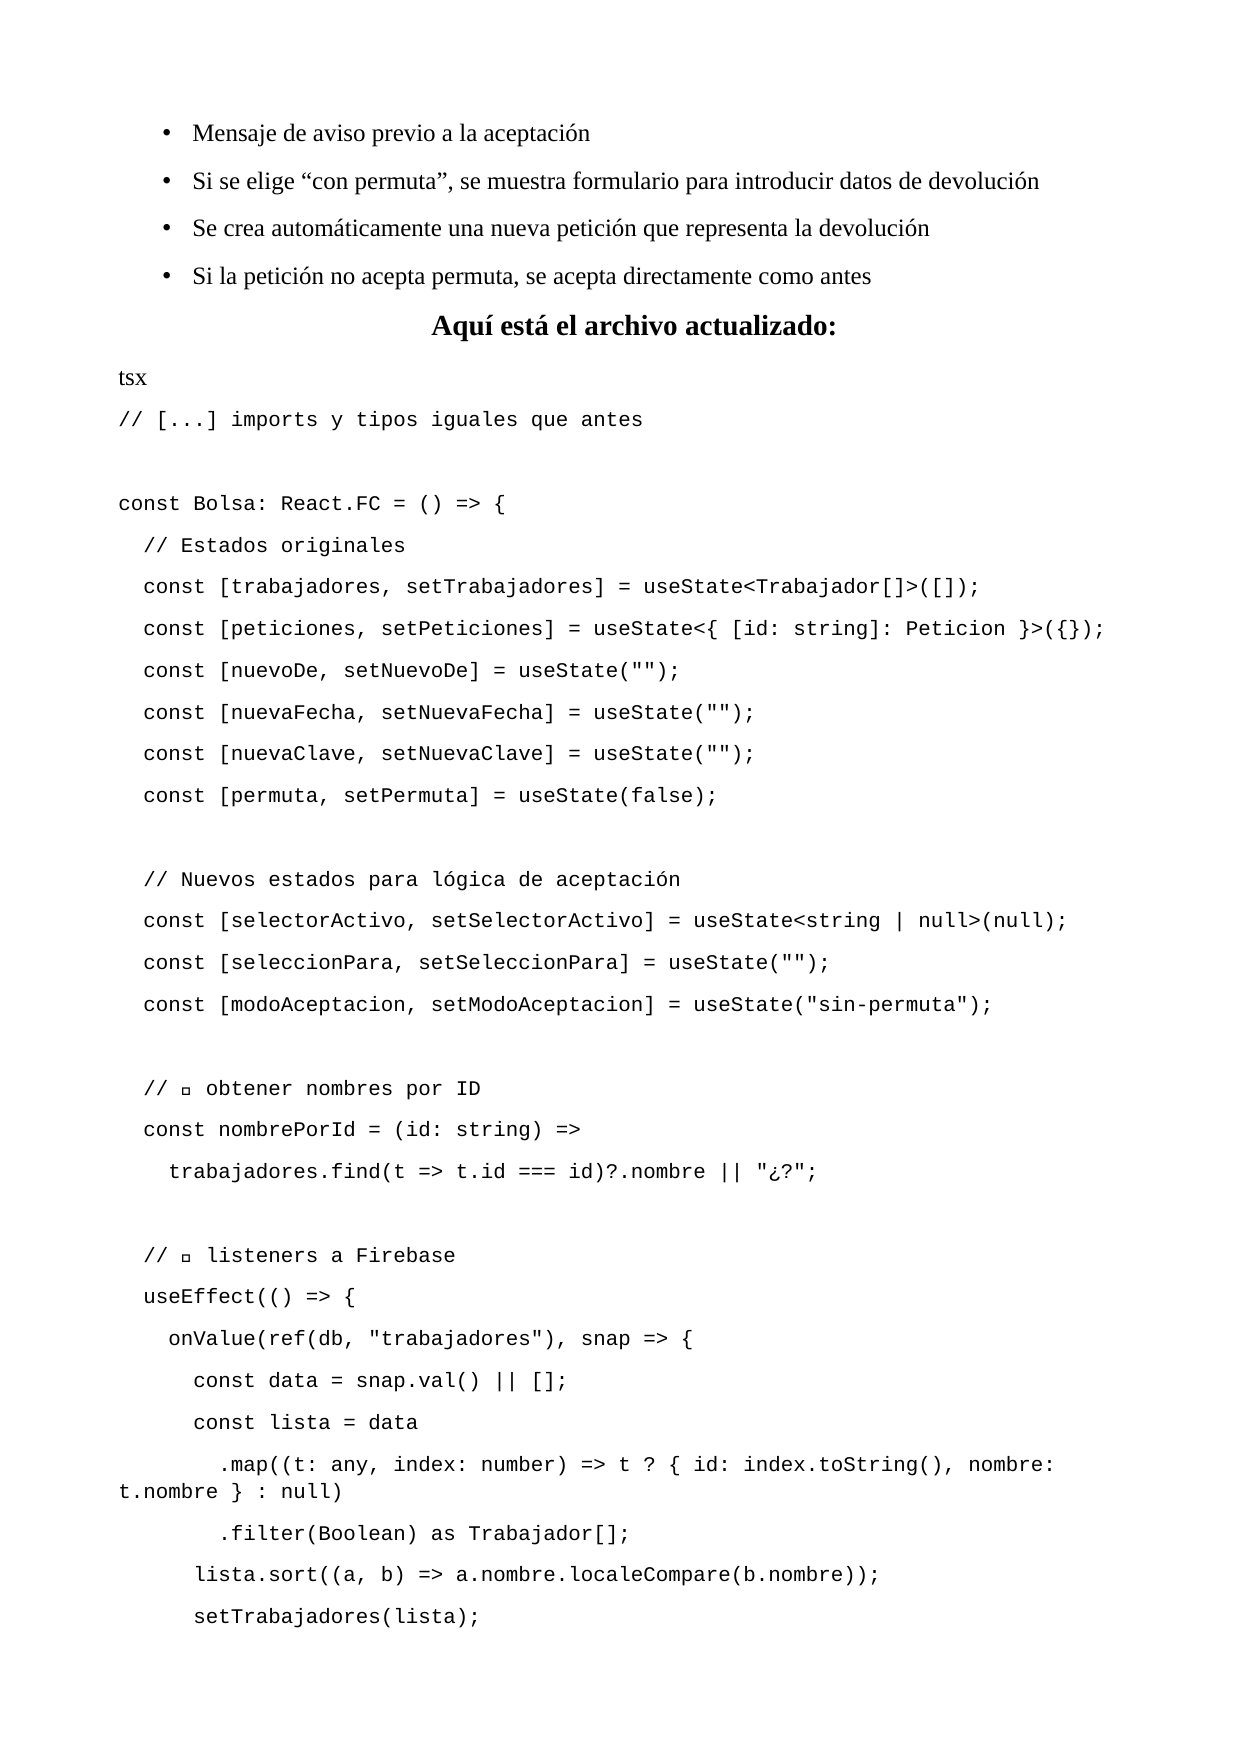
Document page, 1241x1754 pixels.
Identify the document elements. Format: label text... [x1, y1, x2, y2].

text // 🔁 listeners a Firebase [118, 1245, 1122, 1268]
text // 🔄 obtener nombres por ID [118, 1078, 1122, 1101]
text const [nuevaClave, setNuevaClave] = useState(""); [118, 743, 1122, 767]
text const [modoAceptacion, setModoAceptacion] = useState("sin-permuta"); [118, 994, 1122, 1018]
text const [nuevaFecha, setNuevaFecha] = useState(""); [118, 702, 1122, 725]
text tsx [118, 362, 1122, 390]
text // Nuevos estados para lógica de aceptación [118, 869, 1122, 892]
text lista.sort((a, b) => a.nombre.localeCompare(b.nombre)); [118, 1564, 1122, 1588]
text .filter(Boolean) as Trabajador[]; [118, 1522, 1122, 1546]
list Si se elige “con permuta”, se muestra formulario para introducir datos de devolución [162, 166, 1122, 194]
text const [nuevoDe, setNuevoDe] = useState(""); [118, 660, 1122, 683]
list Se crea automáticamente una nueva petición que representa la devolución [162, 213, 1122, 242]
text const data = snap.val() || []; [118, 1370, 1122, 1394]
text // Estados originales [118, 534, 1122, 558]
list Mensaje de aviso previo a la aceptación [162, 118, 1122, 147]
text const [permuta, setPermuta] = useState(false); [118, 785, 1122, 809]
text const [peticiones, setPeticiones] = useState<{ [id: string]: Peticion }>({}); [118, 618, 1122, 642]
text useEffect(() => { [118, 1286, 1122, 1310]
text const lista = data [118, 1412, 1122, 1435]
text const [seleccionPara, setSeleccionPara] = useState(""); [118, 952, 1122, 976]
list Si la petición no acepta permuta, se acepta directamente como antes [162, 261, 1122, 290]
text // [...] imports y tipos iguales que antes [118, 409, 1122, 433]
text setTrabajadores(lista); [118, 1606, 1122, 1630]
text .map((t: any, index: number) => t ? { id: index.toString(), nombre: t.nombre } : null) [118, 1453, 1122, 1504]
text const Bolsa: React.FC = () => { [118, 493, 1122, 516]
text onValue(ref(db, "trabajadores"), snap => { [118, 1328, 1122, 1352]
subtitle ✅ Aquí está el archivo actualizado: [118, 308, 1122, 342]
text const nombrePorId = (id: string) => [118, 1119, 1122, 1143]
text trabajadores.find(t => t.id === id)?.nombre || "¿?"; [118, 1161, 1122, 1185]
text const [selectorActivo, setSelectorActivo] = useState<string | null>(null); [118, 911, 1122, 934]
text const [trabajadores, setTrabajadores] = useState<Trabajador[]>([]); [118, 576, 1122, 600]
